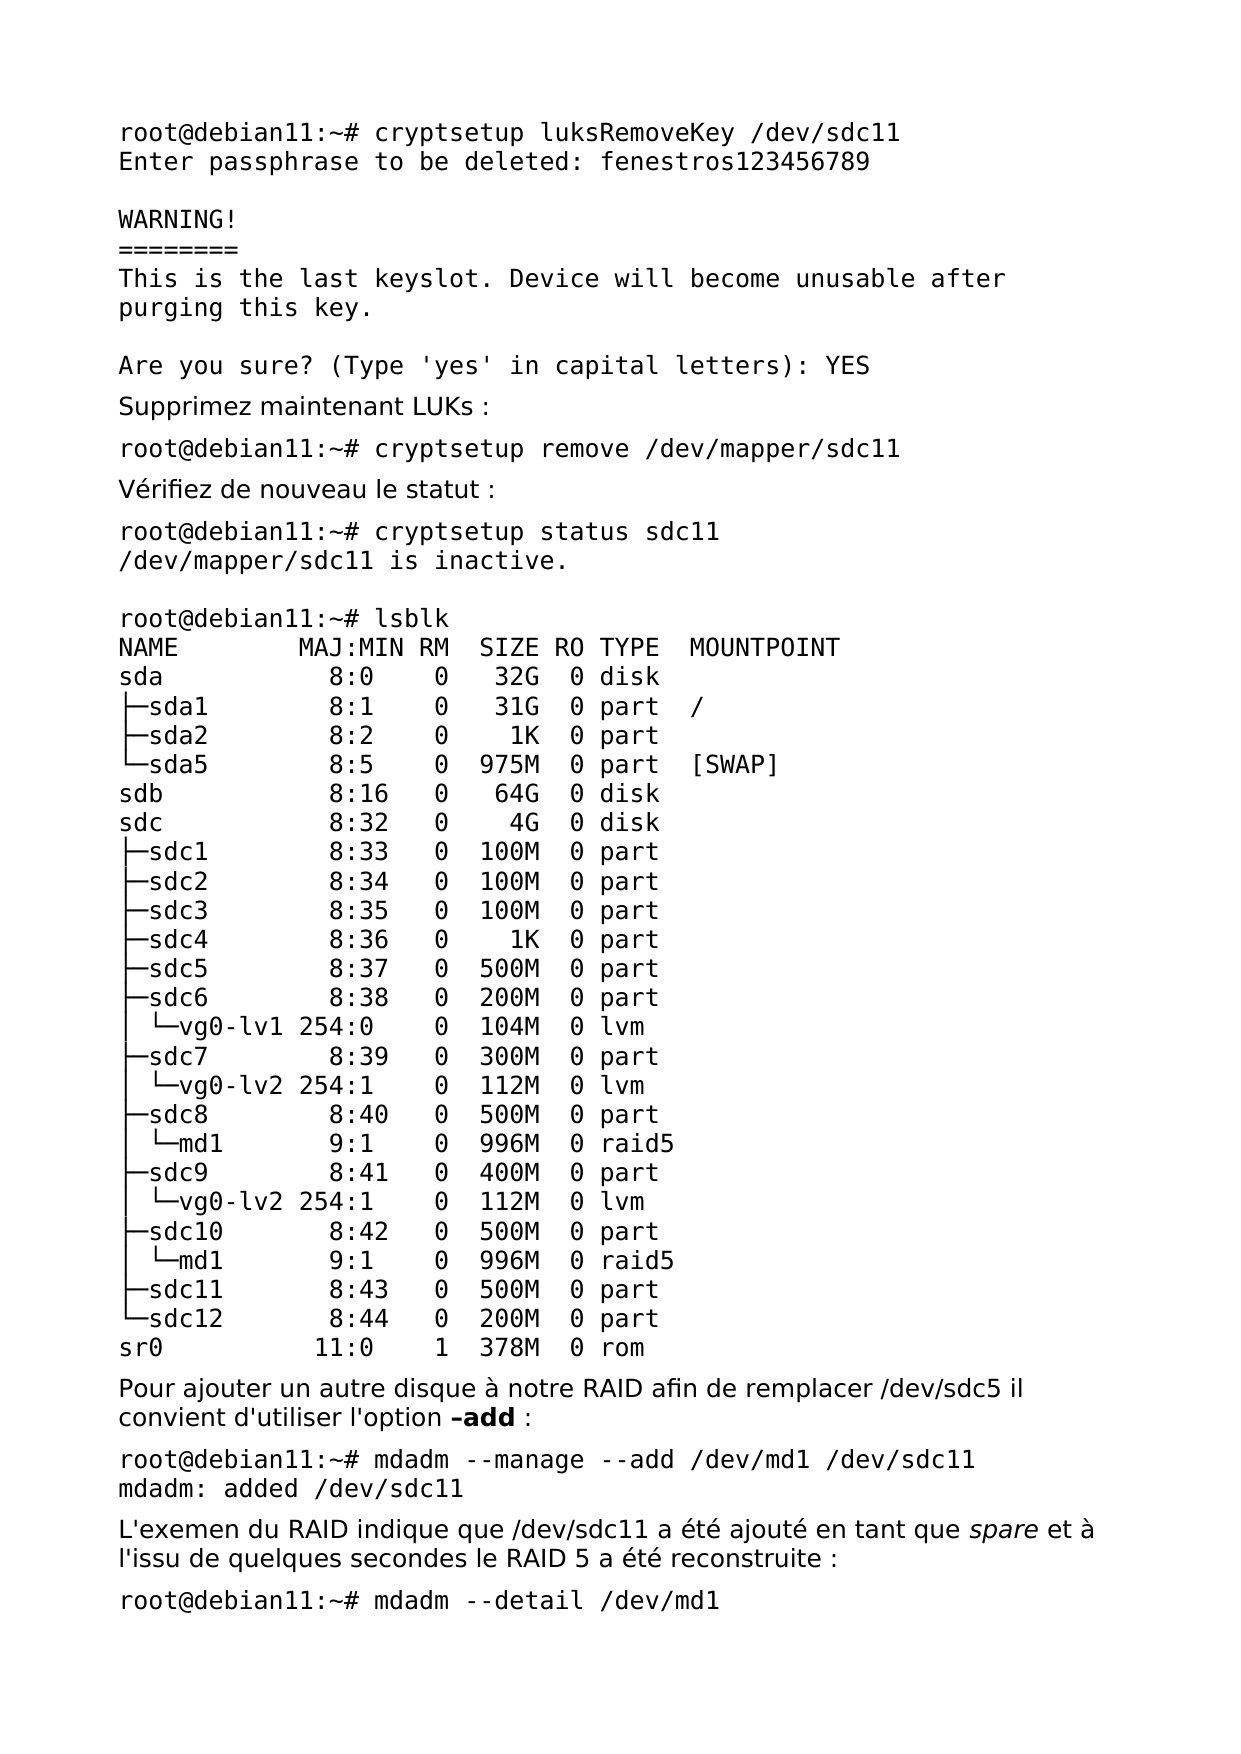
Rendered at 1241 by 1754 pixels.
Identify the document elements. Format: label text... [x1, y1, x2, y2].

text root@debian11:~# cryptsetup luksRemoveKey /dev/sdc11 Enter passphrase to be deleted: fenestros123456789 WARNING! ======== This is the last keyslot. Device will become unusable after purging this key. Are you sure? (Type 'yes' in capital letters): YES [118, 118, 1122, 381]
text Pour ajouter un autre disque à notre RAID afin de remplacer /dev/sdc5 il convient d'utiliser l'option –add : [118, 1374, 1122, 1433]
text root@debian11:~# mdadm --manage --add /dev/md1 /dev/sdc11 mdadm: added /dev/sdc11 [118, 1445, 1122, 1503]
text root@debian11:~# mdadm --detail /dev/md1 [118, 1586, 1122, 1615]
text Supprimez maintenant LUKs : [118, 392, 1122, 422]
text root@debian11:~# cryptsetup status sdc11 /dev/mapper/sdc11 is inactive. root@debian11:~# lsblk NAME MAJ:MIN RM SIZE RO TYPE MOUNTPOINT sda 8:0 0 32G 0 disk ├─sda1 8:1 0 31G 0 part / ├─sda2 8:2 0 1K 0 part └─sda5 8:5 0 975M 0 part [SWAP] sdb 8:16 0 64G 0 disk sdc 8:32 0 4G 0 disk ├─sdc1 8:33 0 100M 0 part ├─sdc2 8:34 0 100M 0 part ├─sdc3 8:35 0 100M 0 part ├─sdc4 8:36 0 1K 0 part ├─sdc5 8:37 0 500M 0 part ├─sdc6 8:38 0 200M 0 part │ └─vg0-lv1 254:0 0 104M 0 lvm ├─sdc7 8:39 0 300M 0 part │ └─vg0-lv2 254:1 0 112M 0 lvm ├─sdc8 8:40 0 500M 0 part │ └─md1 9:1 0 996M 0 raid5 ├─sdc9 8:41 0 400M 0 part │ └─vg0-lv2 254:1 0 112M 0 lvm ├─sdc10 8:42 0 500M 0 part │ └─md1 9:1 0 996M 0 raid5 ├─sdc11 8:43 0 500M 0 part └─sdc12 8:44 0 200M 0 part sr0 11:0 1 378M 0 rom [118, 517, 1122, 1362]
text L'exemen du RAID indique que /dev/sdc11 a été ajouté en tant que spare et à l'issu de quelques secondes le RAID 5 a été reconstruite : [118, 1515, 1122, 1573]
text Vérifiez de nouveau le statut : [118, 475, 1122, 504]
text root@debian11:~# cryptsetup remove /dev/mapper/sdc11 [118, 434, 1122, 463]
